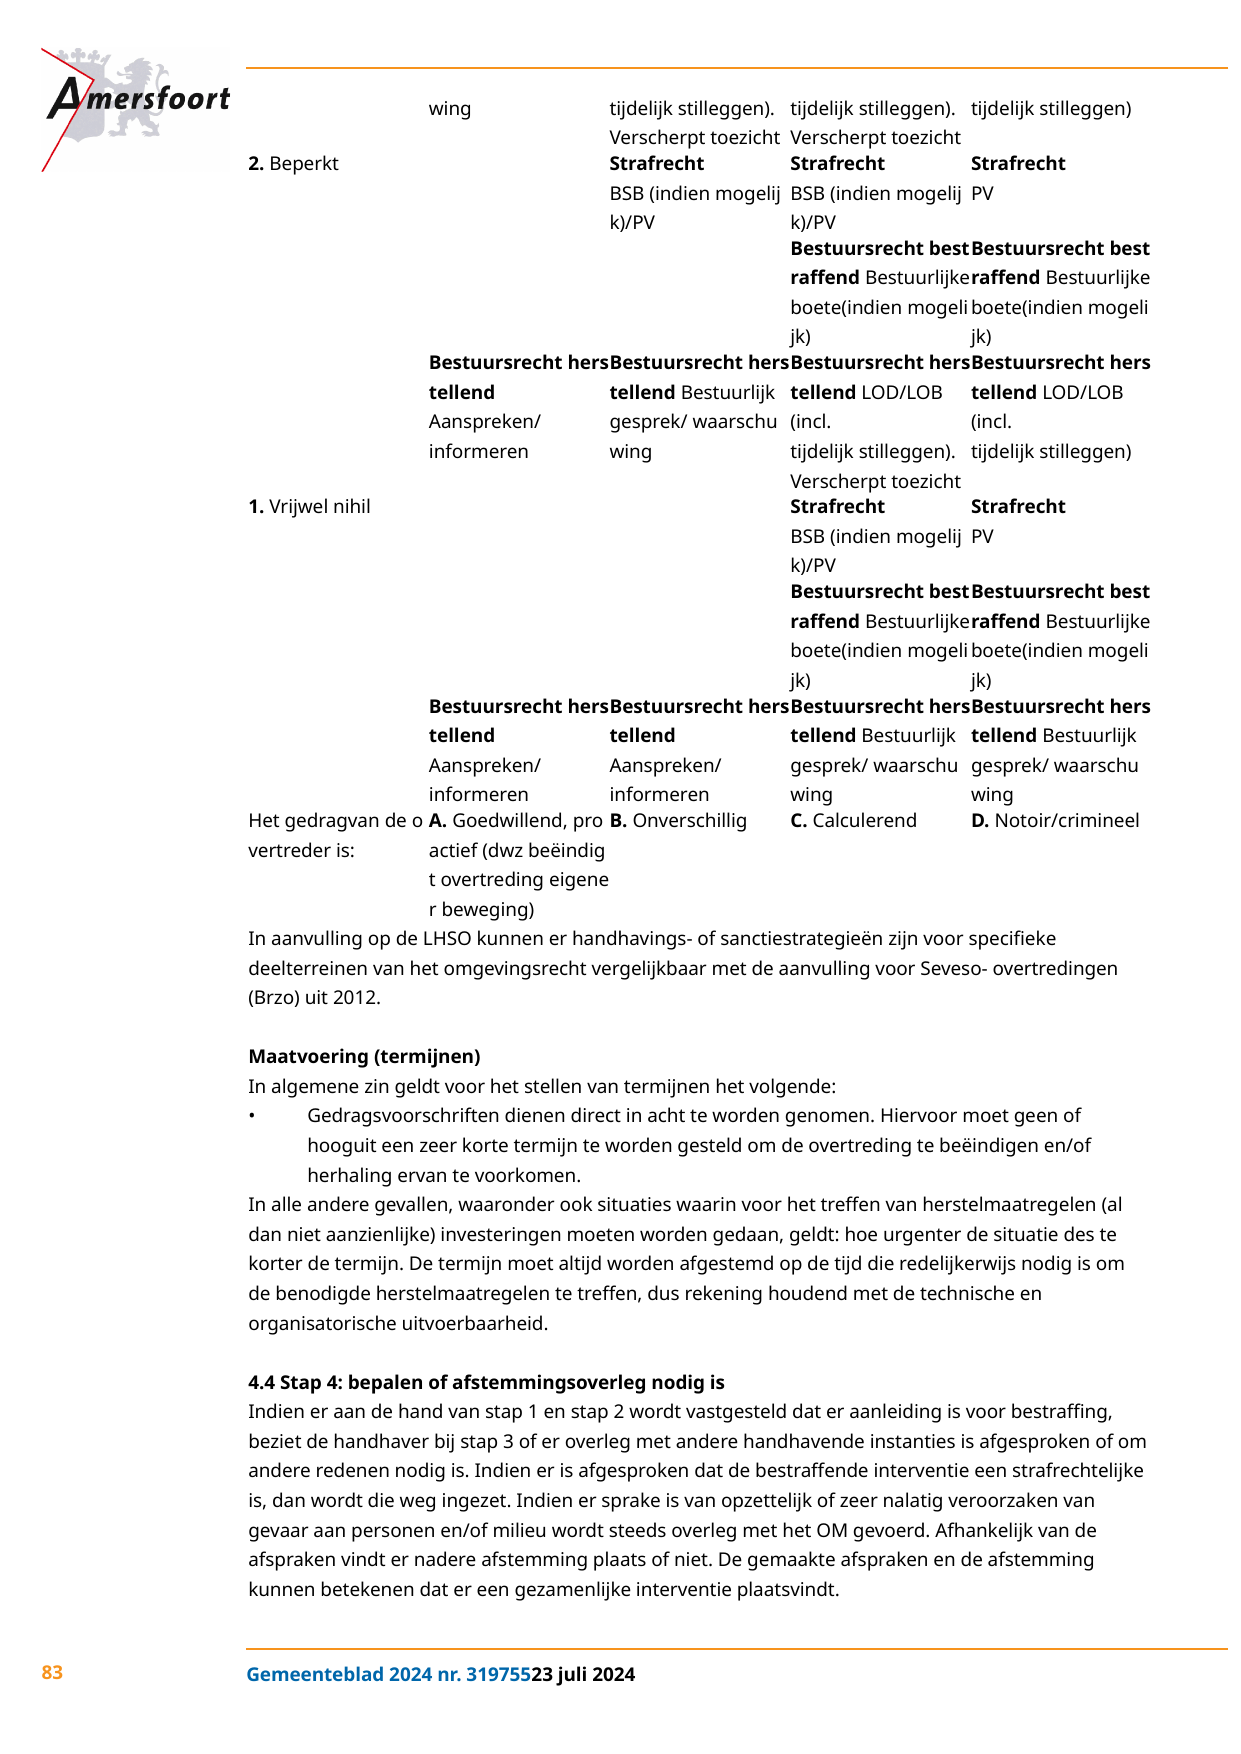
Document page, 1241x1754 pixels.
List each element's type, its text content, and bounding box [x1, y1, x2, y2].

table_cell [429, 494, 790, 578]
list Gedragsvoorschriften dienen direct in acht te worden genomen. Hiervoor moet geen of hooguit een zeer korte termijn te worden gesteld om de overtreding te beëindigen en/of herhaling ervan te voorkomen. [248, 1103, 1152, 1187]
table_cell D. Notoir/crimineel [971, 808, 1152, 922]
table_cell Bestuursrecht herstellend LOD/LOB (incl. tijdelijk stilleggen). Verscherpt toezicht [790, 350, 971, 493]
table_cell Bestuursrecht bestraffend Bestuurlijke boete(indien mogelijk) [971, 235, 1152, 349]
table_cell A. Goedwillend, proactief (dwz beëindigt overtreding eigener beweging) [429, 808, 609, 922]
table_cell Bestuursrecht bestraffend Bestuurlijke boete(indien mogelijk) [971, 579, 1152, 693]
table_cell Bestuursrecht herstellend Aanspreken/informeren [609, 693, 790, 807]
table_cell 2. Beperkt [248, 150, 429, 235]
table_cell Bestuursrecht bestraffend Bestuurlijke boete(indien mogelijk) [790, 235, 971, 349]
picture [41, 47, 231, 172]
table_cell Het gedragvan de overtreder is: [248, 808, 429, 922]
table_cell C. Calculerend [790, 808, 971, 922]
table_cell Strafrecht PV [971, 150, 1152, 235]
text Indien er aan de hand van stap 1 en stap 2 wordt vastgesteld dat er aanleiding is voor bestraffing, beziet de handhaver bij stap 3 of er overleg met andere handhavende instanties is afgesproken of om andere redenen nodig is. Indien er is afgesproken dat de bestraffende interventie een strafrechtelijke is, dan wordt die weg ingezet. Indien er sprake is van opzettelijk of zeer nalatig veroorzaken van gevaar aan personen en/of milieu wordt steeds overleg met het OM gevoerd. Afhankelijk van de afspraken vindt er nadere afstemming plaats of niet. De gemaakte afspraken en de afstemming kunnen betekenen dat er een gezamenlijke interventie plaatsvindt. [248, 1398, 1152, 1602]
table_cell [609, 235, 790, 349]
table_cell tijdelijk stilleggen) [971, 95, 1152, 150]
table_cell [429, 235, 609, 349]
table_cell [248, 350, 429, 493]
text In algemene zin geldt voor het stellen van termijnen het volgende: [248, 1073, 1152, 1099]
table_cell wing [429, 95, 609, 150]
table_cell Strafrecht PV [971, 494, 1152, 578]
table_cell [429, 579, 790, 693]
table_cell B. Onverschillig [609, 808, 790, 922]
table_cell Bestuursrecht bestraffend Bestuurlijke boete(indien mogelijk) [790, 579, 971, 693]
table_cell Bestuursrecht herstellend Bestuurlijk gesprek/ waarschuwing [790, 693, 971, 807]
table_cell [429, 150, 609, 235]
table_cell [248, 693, 429, 807]
table_cell [248, 579, 429, 693]
table_cell [248, 235, 429, 349]
table_cell Bestuursrecht herstellend Bestuurlijk gesprek/ waarschuwing [609, 350, 790, 493]
table_cell Bestuursrecht herstellend Bestuurlijk gesprek/ waarschuwing [971, 693, 1152, 807]
table_cell Strafrecht BSB (indien mogelijk)/PV [609, 150, 790, 235]
text Maatvoering (termijnen) [248, 1043, 1152, 1069]
text In aanvulling op de LHSO kunnen er handhavings- of sanctiestrategieën zijn voor specifieke deelterreinen van het omgevingsrecht vergelijkbaar met de aanvulling voor Seveso- overtredingen (Brzo) uit 2012. [248, 925, 1152, 1010]
table_cell [248, 95, 429, 150]
table_cell Strafrecht BSB (indien mogelijk)/PV [790, 494, 971, 578]
table_cell Bestuursrecht herstellend LOD/LOB (incl. tijdelijk stilleggen) [971, 350, 1152, 493]
text 4.4 Stap 4: bepalen of afstemmingsoverleg nodig is [248, 1369, 1152, 1394]
table_cell Bestuursrecht herstellend Aanspreken/informeren [429, 693, 609, 807]
text In alle andere gevallen, waaronder ook situaties waarin voor het treffen van herstelmaatregelen (al dan niet aanzienlijke) investeringen moeten worden gedaan, geldt: hoe urgenter de situatie des te korter de termijn. De termijn moet altijd worden afgestemd op de tijd die redelijkerwijs nodig is om de benodigde herstelmaatregelen te treffen, dus rekening houdend met de technische en organisatorische uitvoerbaarheid. [248, 1191, 1152, 1335]
table_cell Strafrecht BSB (indien mogelijk)/PV [790, 150, 971, 235]
table_cell tijdelijk stilleggen). Verscherpt toezicht [790, 95, 971, 150]
table_cell Bestuursrecht herstellend Aanspreken/informeren [429, 350, 609, 493]
table_cell tijdelijk stilleggen). Verscherpt toezicht [609, 95, 790, 150]
table_cell 1. Vrijwel nihil [248, 494, 429, 578]
